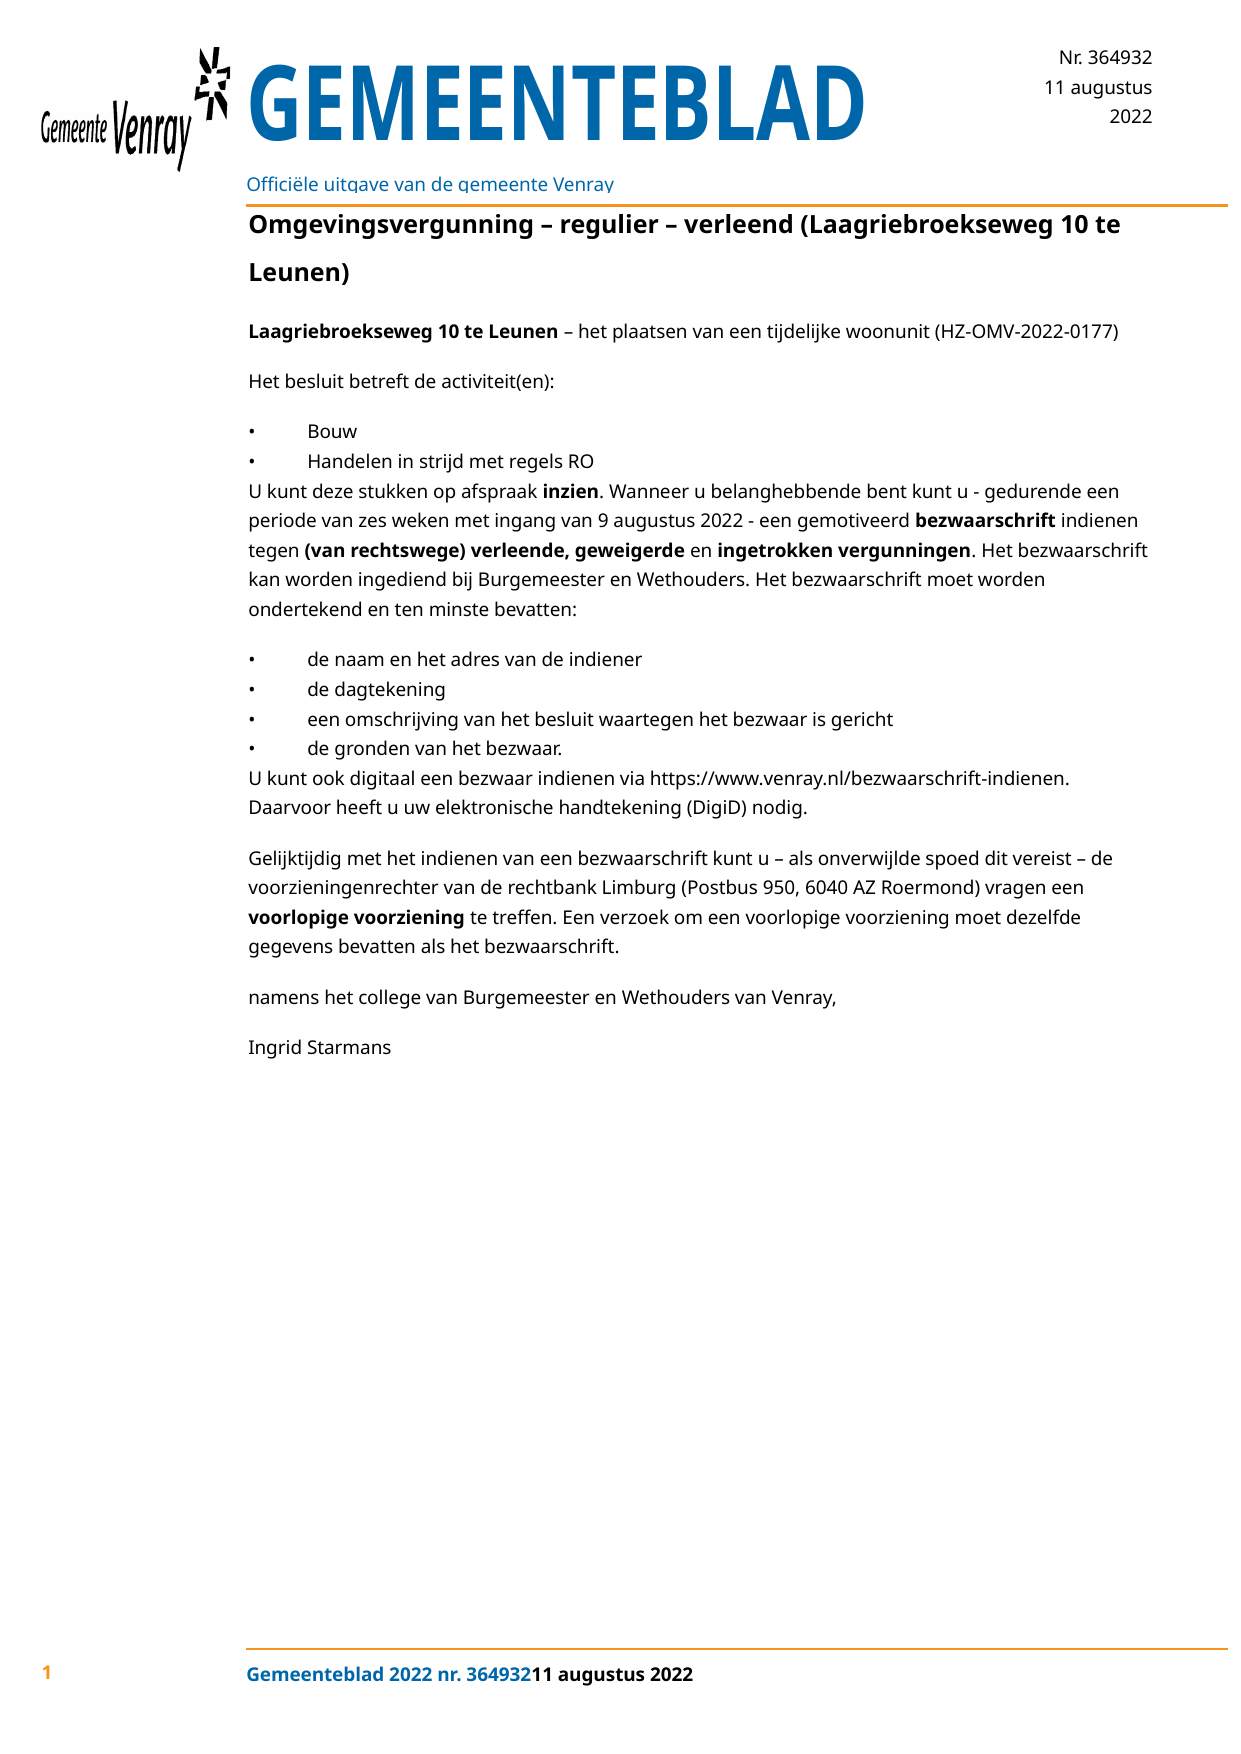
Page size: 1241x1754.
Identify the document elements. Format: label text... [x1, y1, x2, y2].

text namens het college van Burgemeester en Wethouders van Venray, [248, 984, 1152, 1010]
list Handelen in strijd met regels RO [248, 448, 1152, 474]
list Bouw [248, 419, 1152, 444]
text U kunt ook digitaal een bezwaar indienen via https://www.venray.nl/bezwaarschrift-indienen. Daarvoor heeft u uw elektronische handtekening (DigiD) nodig. [248, 765, 1152, 820]
text Gelijktijdig met het indienen van een bezwaarschrift kunt u – als onverwijlde spoed dit vereist – de voorzieningenrechter van de rechtbank Limburg (Postbus 950, 6040 AZ Roermond) vragen een voorlopige voorziening te treffen. Een verzoek om een voorlopige voorziening moet dezelfde gegevens bevatten als het bezwaarschrift. [248, 845, 1152, 959]
text Omgevingsvergunning – regulier – verleend (Laagriebroekseweg 10 te Leunen) [248, 207, 1152, 288]
list de gronden van het bezwaar. [248, 735, 1152, 761]
list de dagtekening [248, 676, 1152, 702]
text Het besluit betreft de activiteit(en): [248, 368, 1152, 394]
text Laagriebroekseweg 10 te Leunen – het plaatsen van een tijdelijke woonunit (HZ-OMV-2022-0177) [248, 318, 1152, 344]
list de naam en het adres van de indiener [248, 647, 1152, 672]
text U kunt deze stukken op afspraak inzien. Wanneer u belanghebbende bent kunt u - gedurende een periode van zes weken met ingang van 9 augustus 2022 - een gemotiveerd bezwaarschrift indienen tegen (van rechtswege) verleende, geweigerde en ingetrokken vergunningen. Het bezwaarschrift kan worden ingediend bij Burgemeester en Wethouders. Het bezwaarschrift moet worden ondertekend en ten minste bevatten: [248, 478, 1152, 622]
text Ingrid Starmans [248, 1034, 1152, 1060]
list een omschrijving van het besluit waartegen het bezwaar is gericht [248, 706, 1152, 732]
picture [41, 47, 231, 172]
